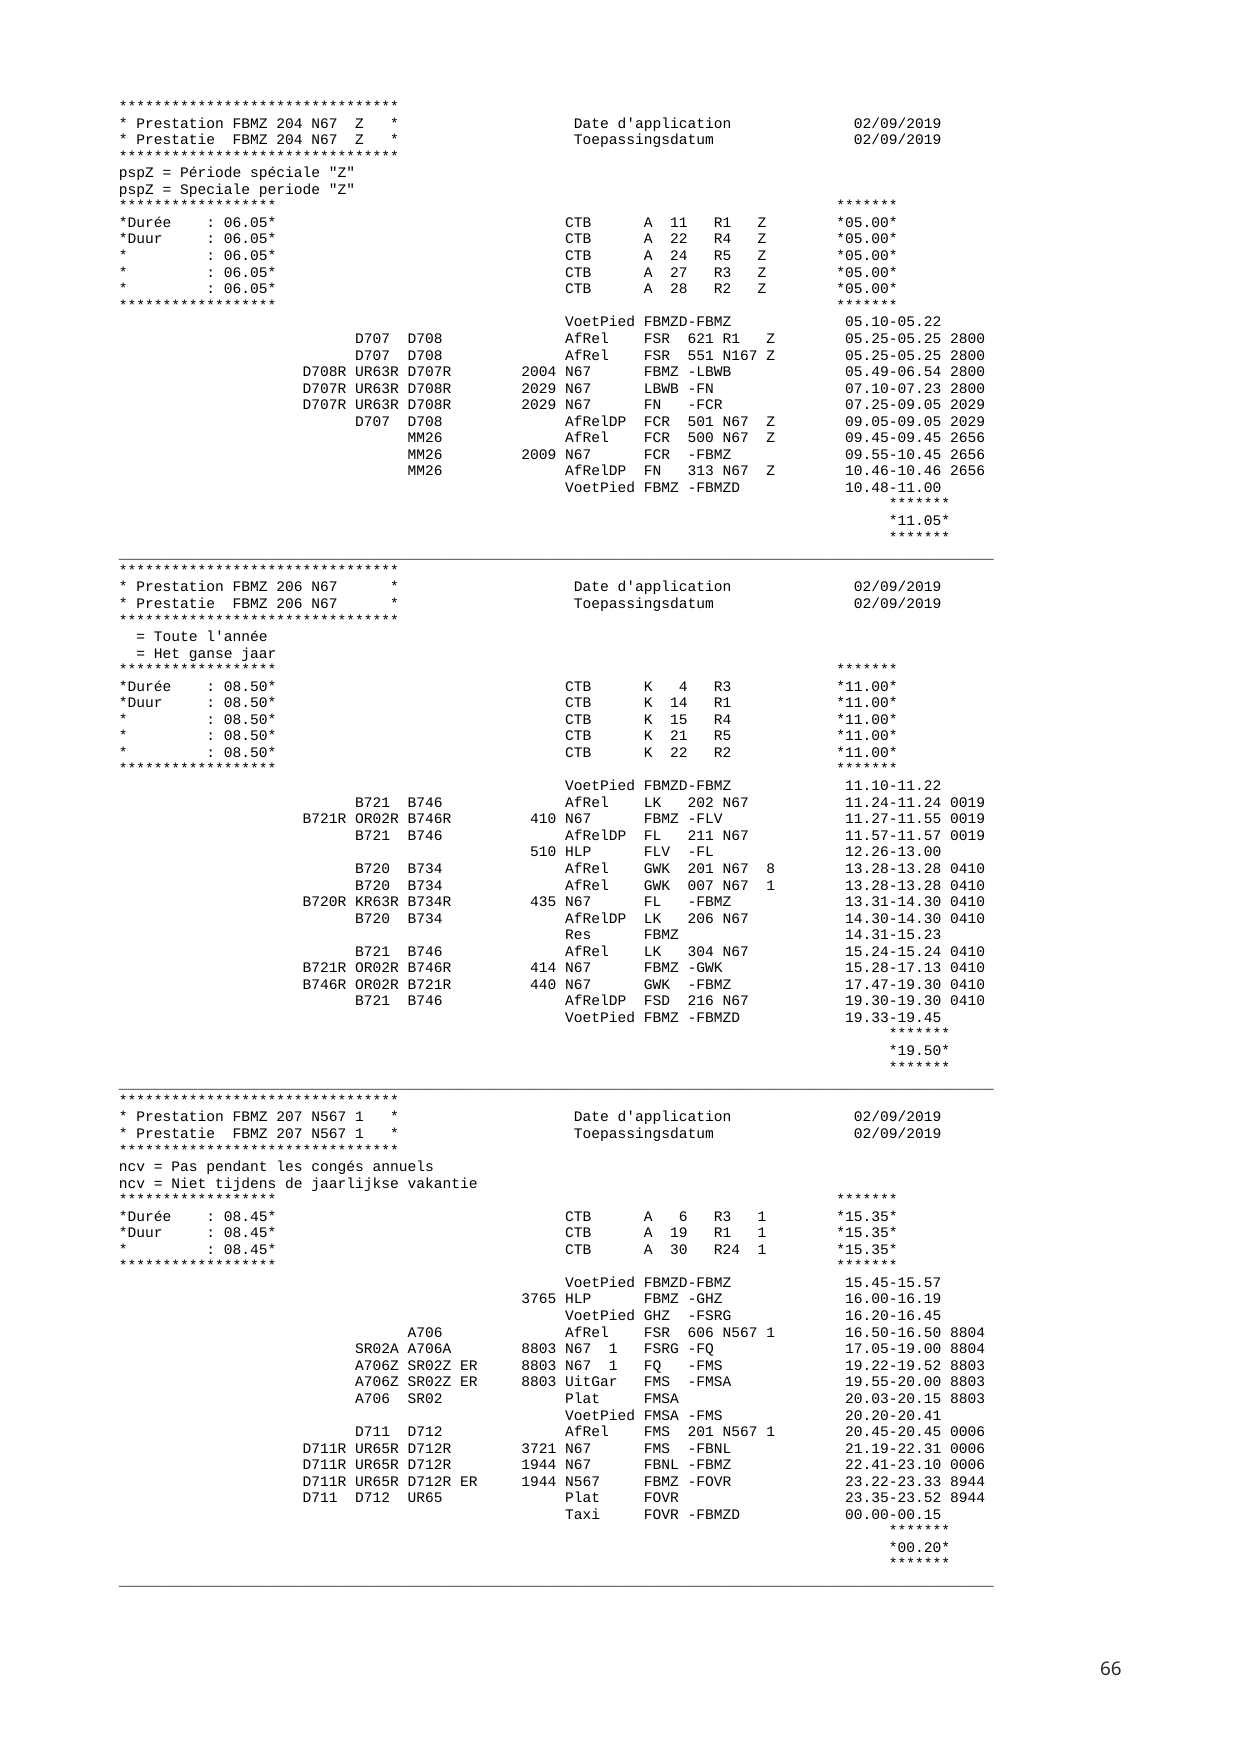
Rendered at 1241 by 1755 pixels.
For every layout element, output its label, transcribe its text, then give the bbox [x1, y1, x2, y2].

text ******************************** * Prestation FBMZ 204 N67 Z * Date d'application 02/09/2019 * Prestatie FBMZ 204 N67 Z * Toepassingsdatum 02/09/2019 ******************************** pspZ = Période spéciale "Z" pspZ = Speciale periode "Z" ****************** ******* *Durée : 06.05* CTB A 11 R1 Z *05.00* *Duur : 06.05* CTB A 22 R4 Z *05.00* * : 06.05* CTB A 24 R5 Z *05.00* * : 06.05* CTB A 27 R3 Z *05.00* * : 06.05* CTB A 28 R2 Z *05.00* ****************** ******* VoetPied FBMZD-FBMZ 05.10-05.22 D707 D708 AfRel FSR 621 R1 Z 05.25-05.25 2800 D707 D708 AfRel FSR 551 N167 Z 05.25-05.25 2800 D708R UR63R D707R 2004 N67 FBMZ -LBWB 05.49-06.54 2800 D707R UR63R D708R 2029 N67 LBWB -FN 07.10-07.23 2800 D707R UR63R D708R 2029 N67 FN -FCR 07.25-09.05 2029 D707 D708 AfRelDP FCR 501 N67 Z 09.05-09.05 2029 MM26 AfRel FCR 500 N67 Z 09.45-09.45 2656 MM26 2009 N67 FCR -FBMZ 09.55-10.45 2656 MM26 AfRelDP FN 313 N67 Z 10.46-10.46 2656 VoetPied FBMZ -FBMZD 10.48-11.00 ******* *11.05* ******* ____________________________________________________________________________________________________ [119, 99, 1122, 563]
text ******************************** * Prestation FBMZ 206 N67 * Date d'application 02/09/2019 * Prestatie FBMZ 206 N67 * Toepassingsdatum 02/09/2019 ******************************** = Toute l'année = Het ganse jaar ****************** ******* *Durée : 08.50* CTB K 4 R3 *11.00* *Duur : 08.50* CTB K 14 R1 *11.00* * : 08.50* CTB K 15 R4 *11.00* * : 08.50* CTB K 21 R5 *11.00* * : 08.50* CTB K 22 R2 *11.00* ****************** ******* VoetPied FBMZD-FBMZ 11.10-11.22 B721 B746 AfRel LK 202 N67 11.24-11.24 0019 B721R OR02R B746R 410 N67 FBMZ -FLV 11.27-11.55 0019 B721 B746 AfRelDP FL 211 N67 11.57-11.57 0019 510 HLP FLV -FL 12.26-13.00 B720 B734 AfRel GWK 201 N67 8 13.28-13.28 0410 B720 B734 AfRel GWK 007 N67 1 13.28-13.28 0410 B720R KR63R B734R 435 N67 FL -FBMZ 13.31-14.30 0410 B720 B734 AfRelDP LK 206 N67 14.30-14.30 0410 Res FBMZ 14.31-15.23 B721 B746 AfRel LK 304 N67 15.24-15.24 0410 B721R OR02R B746R 414 N67 FBMZ -GWK 15.28-17.13 0410 B746R OR02R B721R 440 N67 GWK -FBMZ 17.47-19.30 0410 B721 B746 AfRelDP FSD 216 N67 19.30-19.30 0410 VoetPied FBMZ -FBMZD 19.33-19.45 ******* *19.50* ******* ____________________________________________________________________________________________________ [119, 563, 1122, 1093]
text ******************************** * Prestation FBMZ 207 N567 1 * Date d'application 02/09/2019 * Prestatie FBMZ 207 N567 1 * Toepassingsdatum 02/09/2019 ******************************** ncv = Pas pendant les congés annuels ncv = Niet tijdens de jaarlijkse vakantie ****************** ******* *Durée : 08.45* CTB A 6 R3 1 *15.35* *Duur : 08.45* CTB A 19 R1 1 *15.35* * : 08.45* CTB A 30 R24 1 *15.35* ****************** ******* VoetPied FBMZD-FBMZ 15.45-15.57 3765 HLP FBMZ -GHZ 16.00-16.19 VoetPied GHZ -FSRG 16.20-16.45 A706 AfRel FSR 606 N567 1 16.50-16.50 8804 SR02A A706A 8803 N67 1 FSRG -FQ 17.05-19.00 8804 A706Z SR02Z ER 8803 N67 1 FQ -FMS 19.22-19.52 8803 A706Z SR02Z ER 8803 UitGar FMS -FMSA 19.55-20.00 8803 A706 SR02 Plat FMSA 20.03-20.15 8803 VoetPied FMSA -FMS 20.20-20.41 D711 D712 AfRel FMS 201 N567 1 20.45-20.45 0006 D711R UR65R D712R 3721 N67 FMS -FBNL 21.19-22.31 0006 D711R UR65R D712R 1944 N67 FBNL -FBMZ 22.41-23.10 0006 D711R UR65R D712R ER 1944 N567 FBMZ -FOVR 23.22-23.33 8944 D711 D712 UR65 Plat FOVR 23.35-23.52 8944 Taxi FOVR -FBMZD 00.00-00.15 ******* *00.20* ******* ____________________________________________________________________________________________________ [119, 1093, 1122, 1590]
